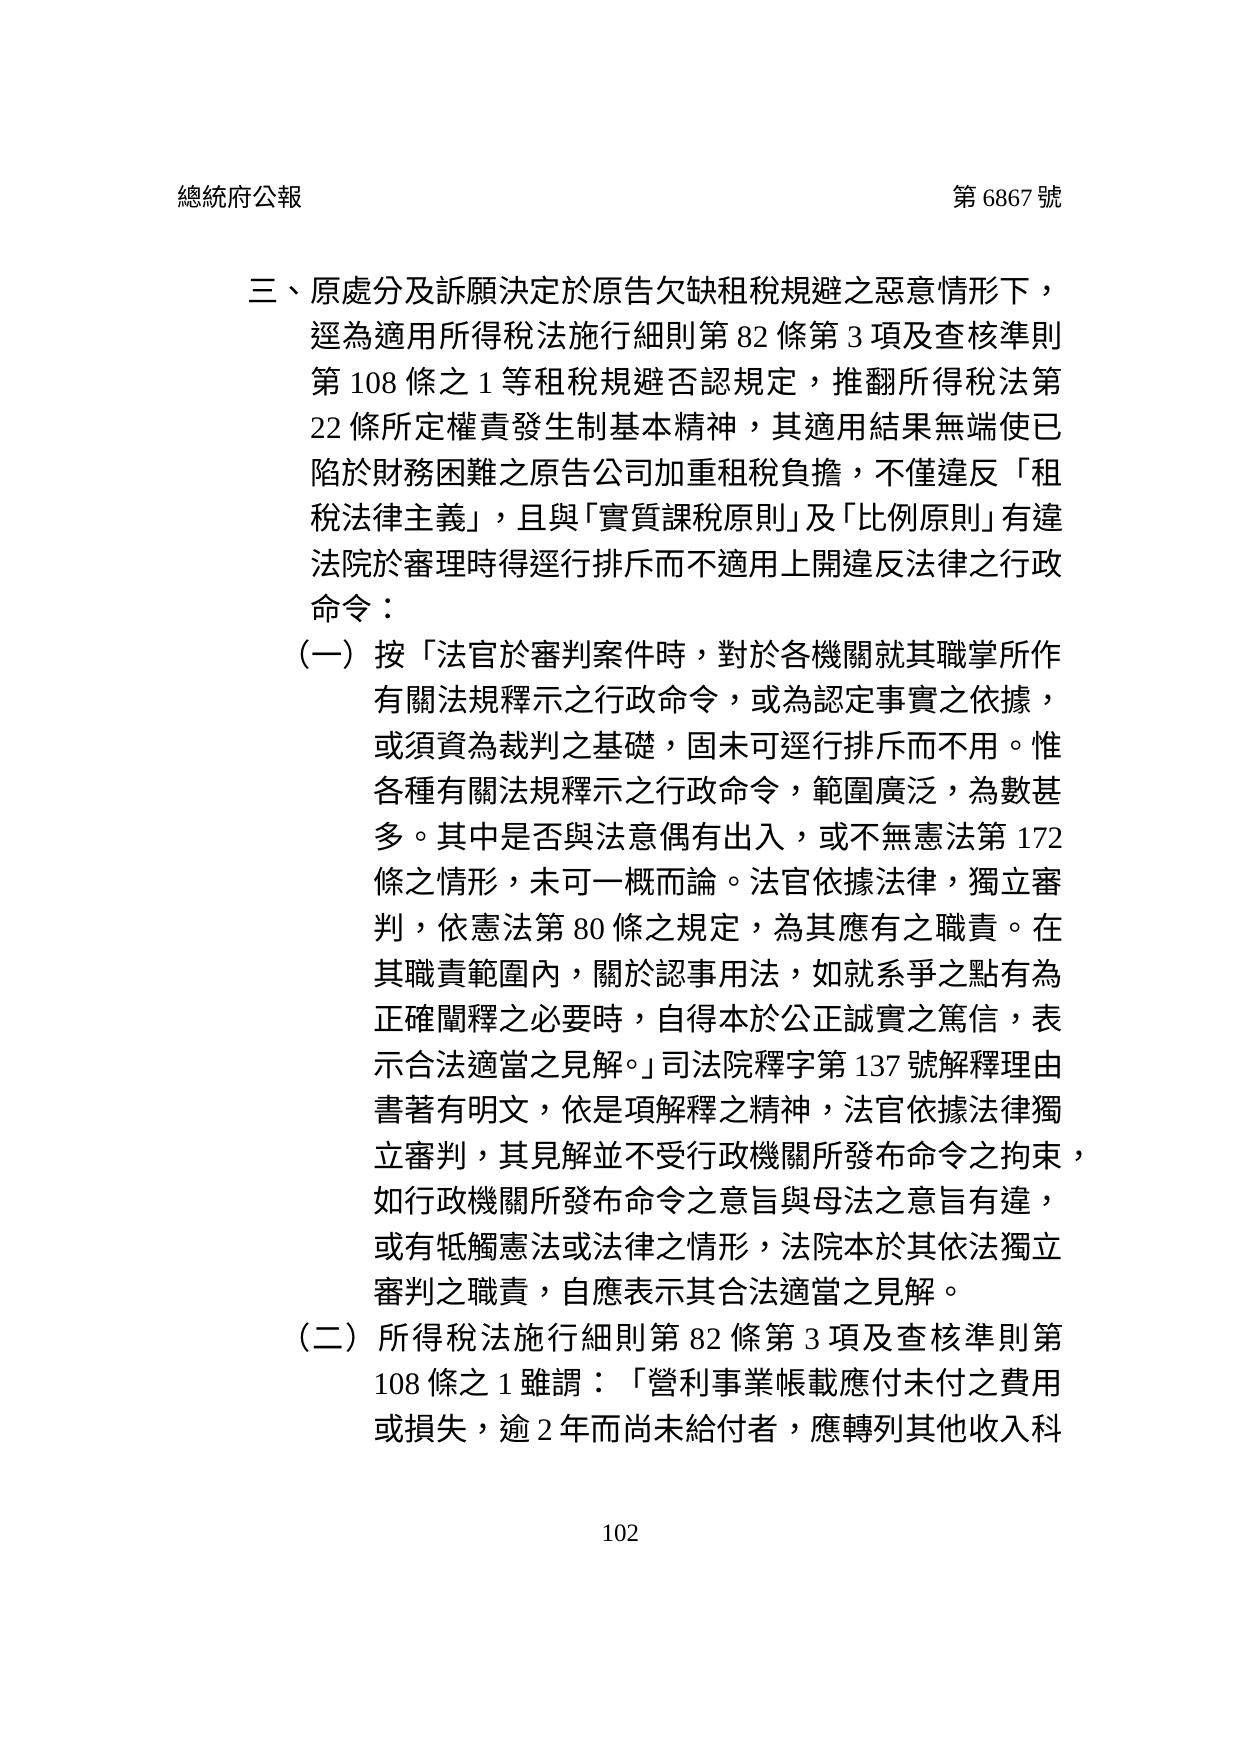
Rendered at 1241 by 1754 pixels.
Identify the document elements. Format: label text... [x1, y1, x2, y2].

text （二）所得稅法施行細則第82條第3項及查核準則第108條之1雖謂：「營利事業帳載應付未付之費用或損失，逾2年而尚未給付者，應轉列其他收入科 [279, 1313, 1063, 1449]
text （一）按「法官於審判案件時，對於各機關就其職掌所作有關法規釋示之行政命令，或為認定事實之依據，或須資為裁判之基礎，固未可逕行排斥而不用。惟各種有關法規釋示之行政命令，範圍廣泛，為數甚多。其中是否與法意偶有出入，或不無憲法第172條之情形，未可一概而論。法官依據法律，獨立審判，依憲法第80條之規定，為其應有之職責。在其職責範圍內，關於認事用法，如就系爭之點有為正確闡釋之必要時，自得本於公正誠實之篤信，表示合法適當之見解。」司法院釋字第137號解釋理由書著有明文，依是項解釋之精神，法官依據法律獨立審判，其見解並不受行政機關所發布命令之拘束，如行政機關所發布命令之意旨與母法之意旨有違，或有牴觸憲法或法律之情形，法院本於其依法獨立審判之職責，自應表示其合法適當之見解。 [279, 630, 1063, 1313]
text 三、原處分及訴願決定於原告欠缺租稅規避之惡意情形下，逕為適用所得稅法施行細則第82條第3項及查核準則第108條之1等租稅規避否認規定，推翻所得稅法第22條所定權責發生制基本精神，其適用結果無端使已陷於財務困難之原告公司加重租稅負擔，不僅違反「租稅法律主義」，且與「實質課稅原則」及「比例原則」有違，法院於審理時得逕行排斥而不適用上開違反法律之行政命令： [247, 266, 1063, 630]
